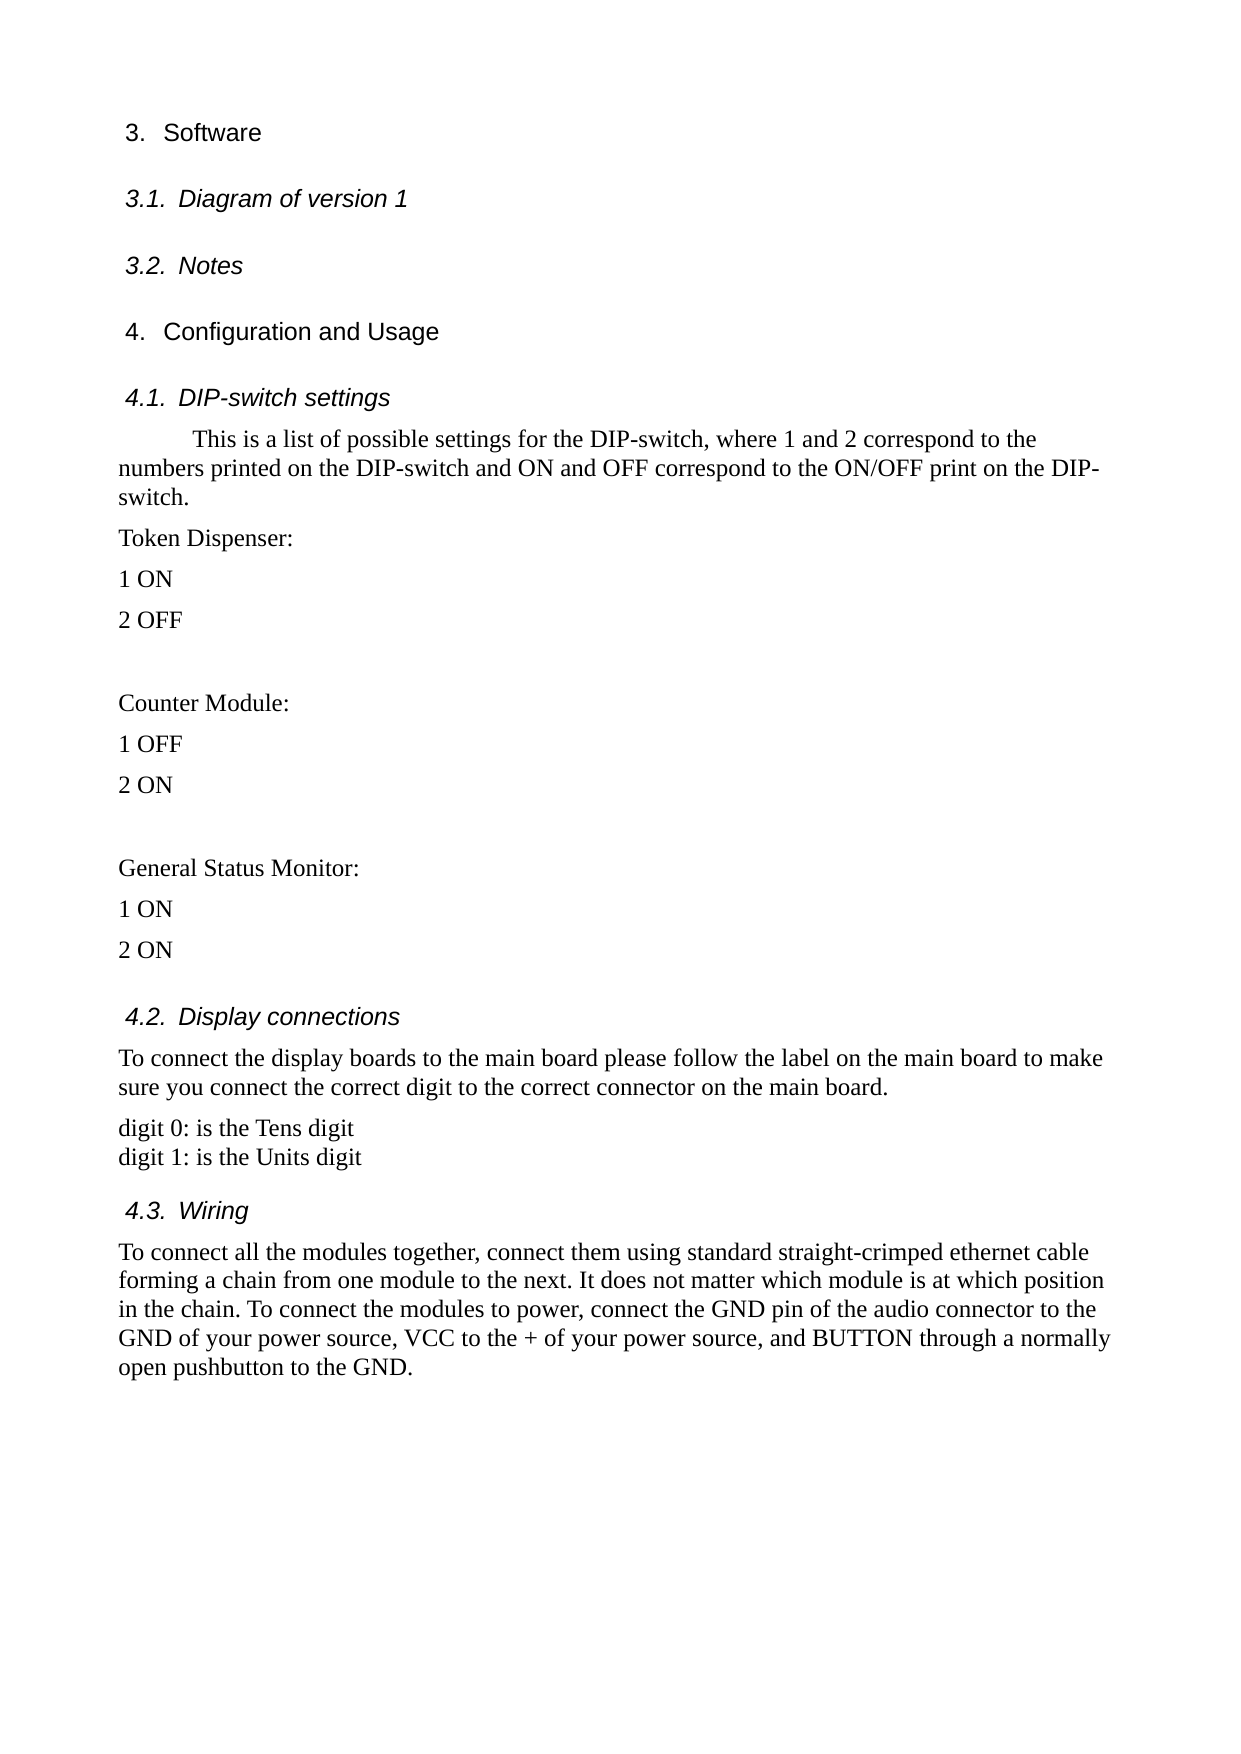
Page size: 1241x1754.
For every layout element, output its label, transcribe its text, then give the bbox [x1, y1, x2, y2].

text digit 0: is the Tens digit [118, 1113, 1122, 1142]
text Counter Module: [118, 688, 1122, 717]
subtitle Wiring [118, 1196, 1122, 1224]
subtitle Diagram of version 1 [118, 184, 1122, 213]
text 1 ON [118, 564, 1122, 593]
text 1 ON [118, 894, 1122, 923]
subtitle Notes [118, 251, 1122, 279]
text 2 ON [118, 936, 1122, 964]
text 1 OFF [118, 729, 1122, 758]
text digit 1: is the Units digit [118, 1142, 1122, 1171]
subtitle Configuration and Usage [118, 317, 1122, 346]
text General Status Monitor: [118, 853, 1122, 882]
subtitle Software [118, 118, 1122, 147]
text 2 ON [118, 771, 1122, 799]
subtitle DIP-switch settings [118, 383, 1122, 412]
text To connect all the modules together, connect them using standard straight-crimped ethernet cable forming a chain from one module to the next. It does not matter which module is at which position in the chain. To connect the modules to power, connect the GND pin of the audio connector to the GND of your power source, VCC to the + of your power source, and BUTTON through a normally open pushbutton to the GND. [118, 1237, 1122, 1381]
text Token Dispenser: [118, 523, 1122, 552]
text 2 OFF [118, 606, 1122, 634]
text To connect the display boards to the main board please follow the label on the main board to make sure you connect the correct digit to the correct connector on the main board. [118, 1043, 1122, 1101]
text This is a list of possible settings for the DIP-switch, where 1 and 2 correspond to the numbers printed on the DIP-switch and ON and OFF correspond to the ON/OFF print on the DIP-switch. [118, 424, 1122, 511]
subtitle Display connections [118, 1002, 1122, 1031]
